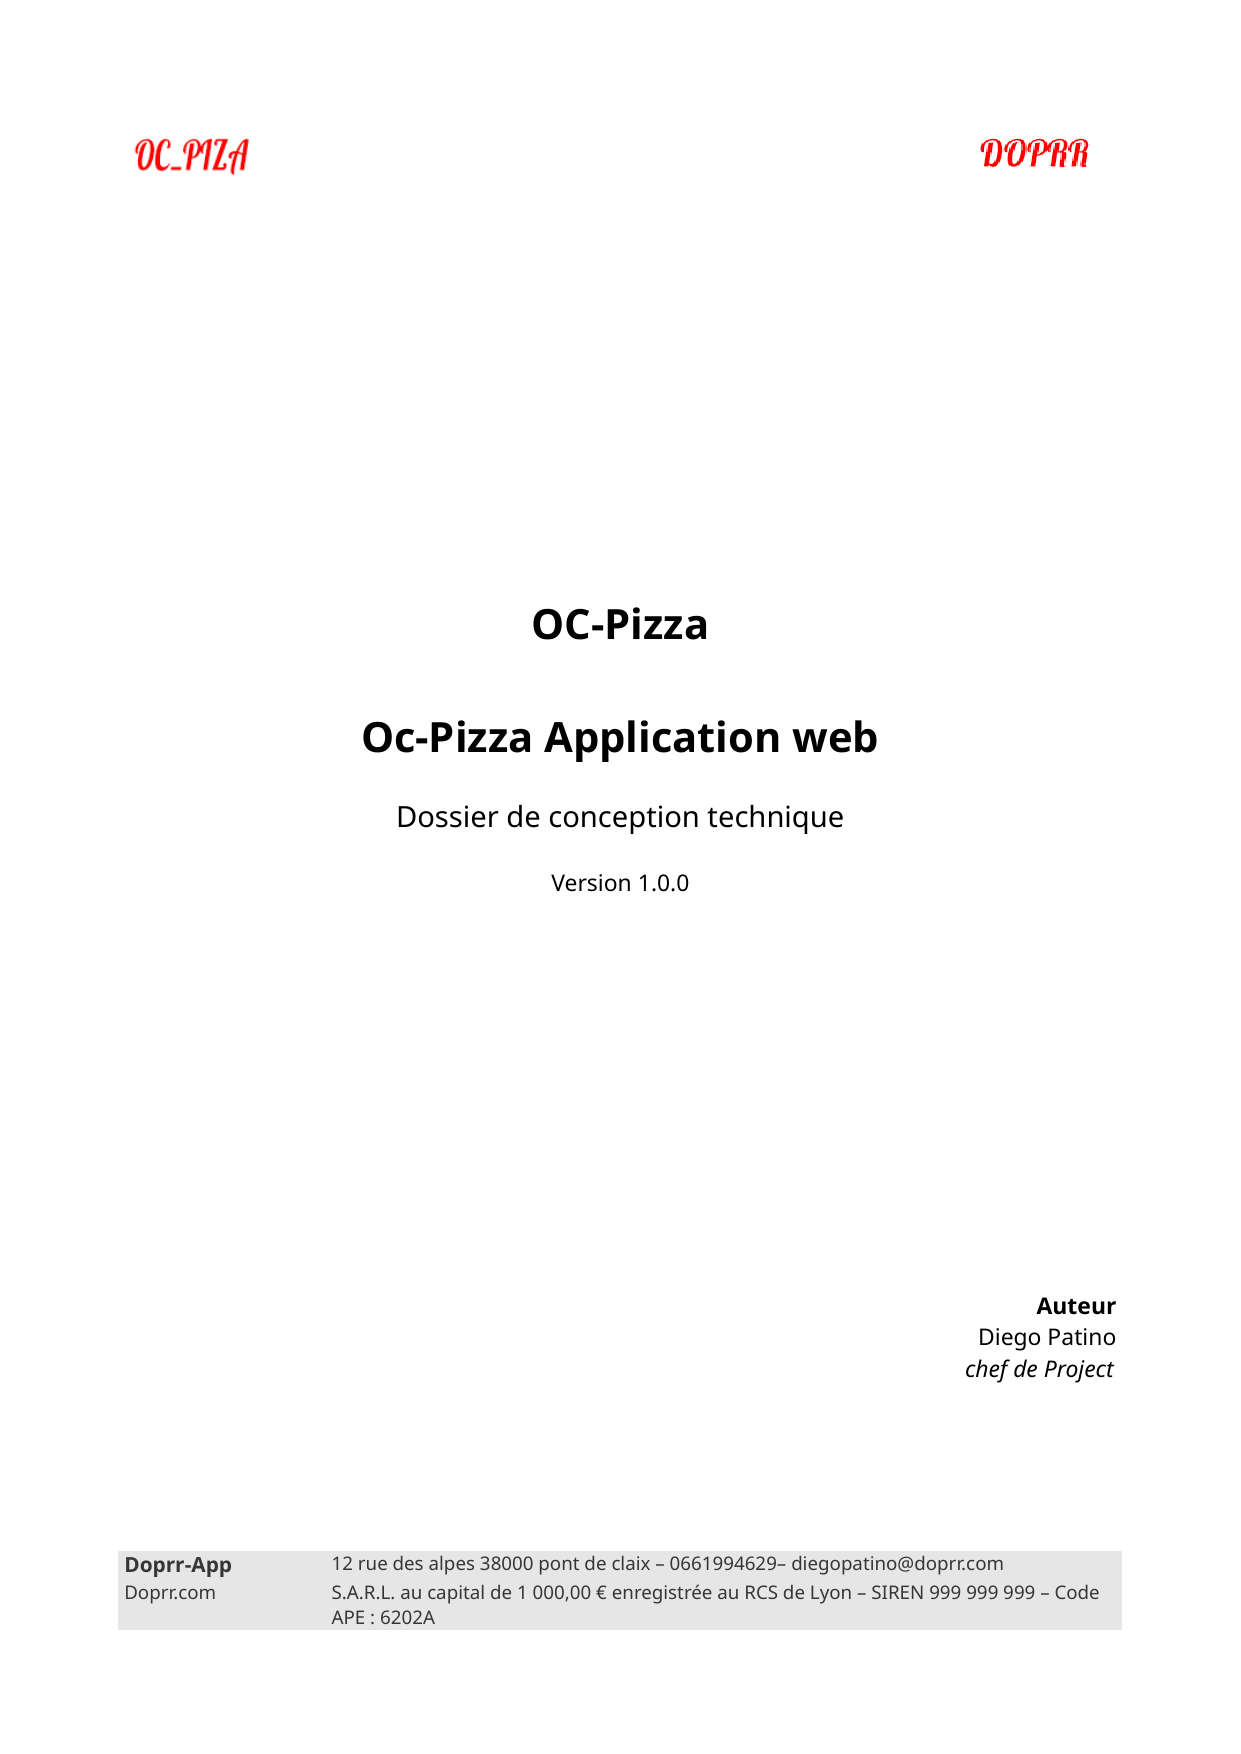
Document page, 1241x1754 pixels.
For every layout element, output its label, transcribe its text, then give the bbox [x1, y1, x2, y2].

table_cell Auteur Diego Patino chef de Project [118, 1266, 1122, 1408]
table_header OC-Pizza Oc-Pizza Application web Dossier de conception technique Version 1.0.0 [118, 227, 1122, 1266]
picture [122, 122, 264, 188]
picture [952, 123, 1117, 182]
